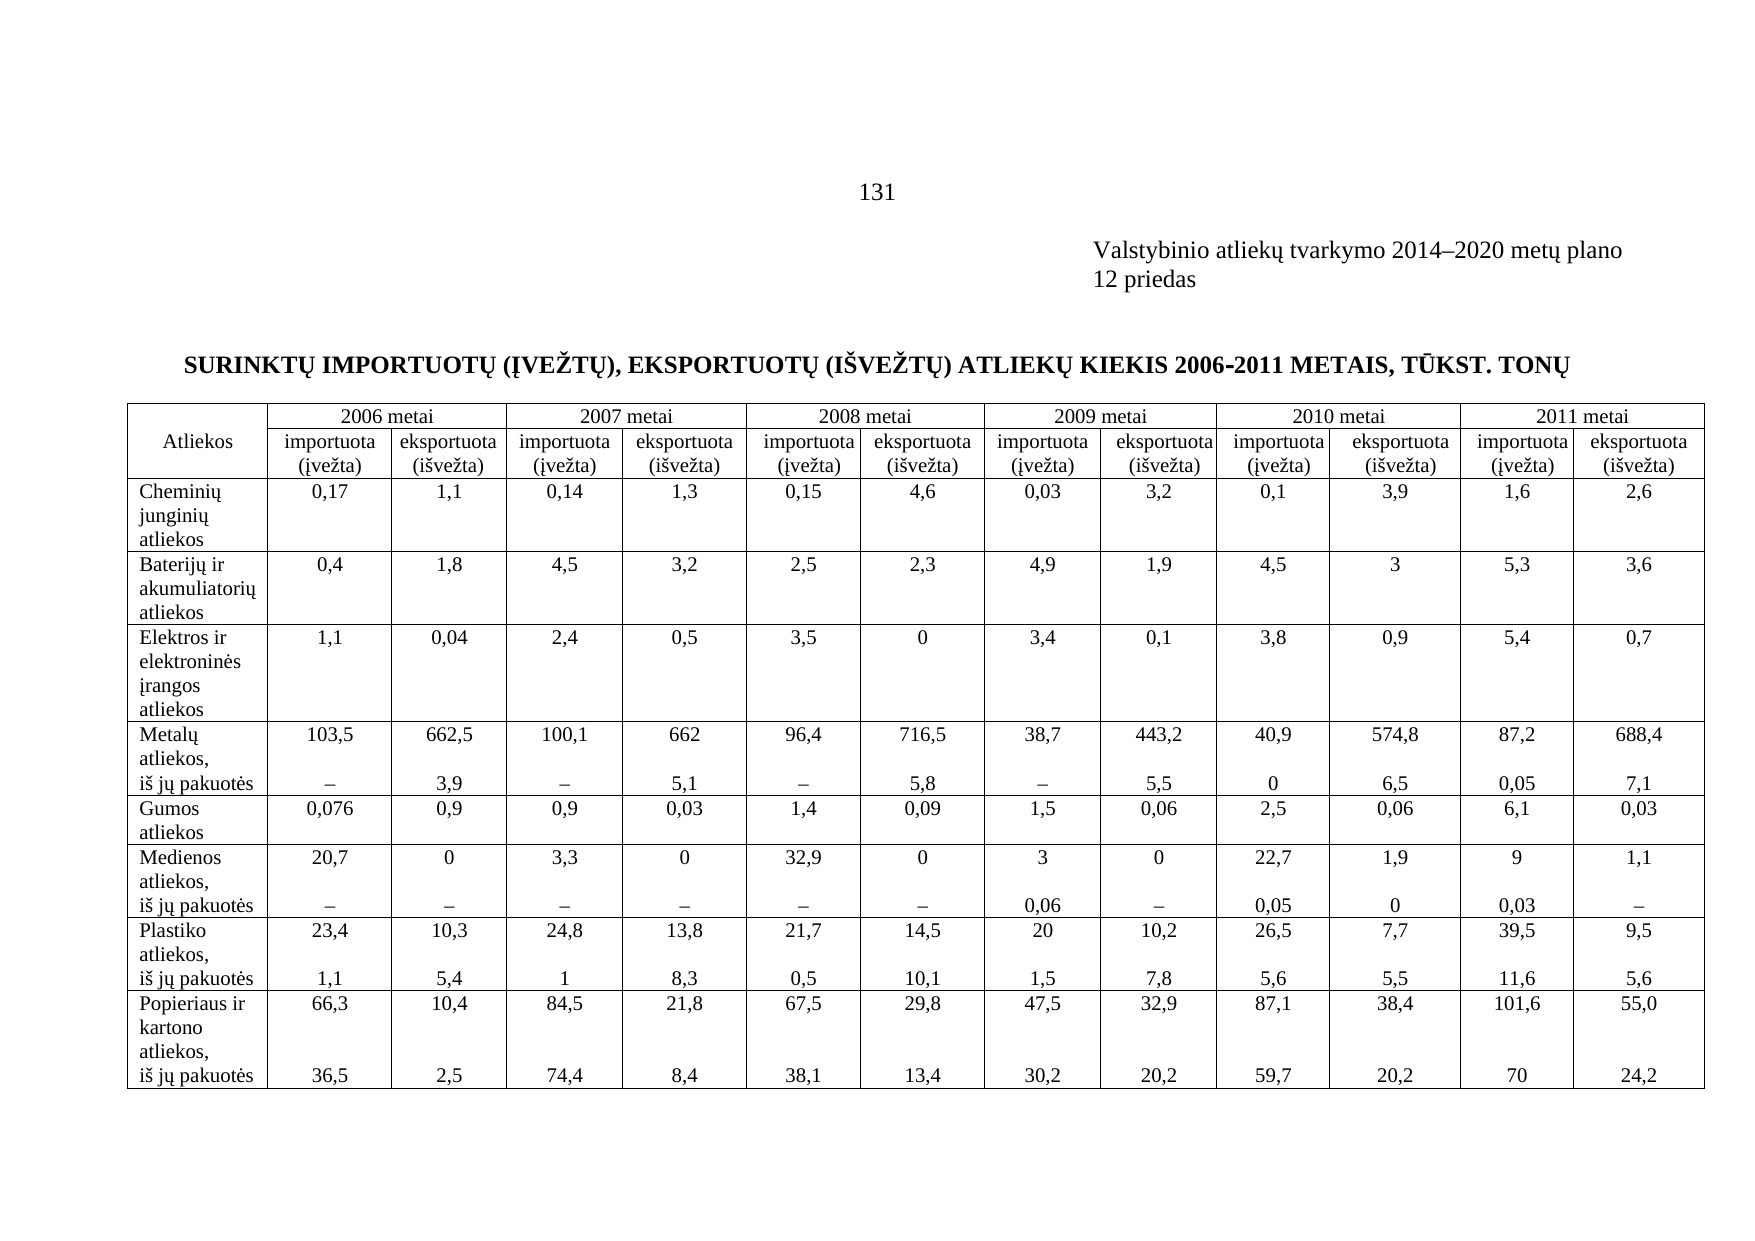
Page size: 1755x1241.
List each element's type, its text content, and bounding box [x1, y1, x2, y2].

table_cell 0,4 [268, 552, 391, 624]
table_cell 3 0,06 [985, 845, 1100, 917]
table_cell 20,7 – [268, 845, 391, 917]
table_cell 0,14 [507, 479, 622, 551]
table_cell 66,3 36,5 [268, 991, 391, 1087]
table_cell 22,7 0,05 [1217, 845, 1329, 917]
table_cell 1,1 [268, 625, 391, 721]
table_cell 21,8 8,4 [623, 991, 746, 1087]
table_cell 10,4 2,5 [392, 991, 506, 1087]
table_cell 96,4 – [747, 722, 860, 794]
table_cell 688,4 7,1 [1574, 722, 1704, 794]
table_header 2007 metai [507, 404, 746, 428]
table_cell 2,4 [507, 625, 622, 721]
table_cell 3,5 [747, 625, 860, 721]
table_cell 26,5 5,6 [1217, 918, 1329, 990]
table_cell eksportuota (išvežta) [623, 429, 746, 477]
table_cell 1,6 [1461, 479, 1573, 551]
table_cell 87,1 59,7 [1217, 991, 1329, 1087]
table_cell 38,7 – [985, 722, 1100, 794]
table_cell Popieriaus ir kartono atliekos, iš jų pakuotės [128, 991, 267, 1087]
table_cell eksportuota (išvežta) [861, 429, 984, 477]
table_cell 1,3 [623, 479, 746, 551]
table_cell 716,5 5,8 [861, 722, 984, 794]
table_cell 24,8 1 [507, 918, 622, 990]
table_cell 9,5 5,6 [1574, 918, 1704, 990]
table_cell 0,04 [392, 625, 506, 721]
table_cell importuota (įvežta) [1217, 429, 1329, 477]
table_cell 21,7 0,5 [747, 918, 860, 990]
table_cell 2,6 [1574, 479, 1704, 551]
table_cell 87,2 0,05 [1461, 722, 1573, 794]
table_cell 574,8 6,5 [1330, 722, 1460, 794]
table_cell 1,1 [392, 479, 506, 551]
table_cell 5,3 [1461, 552, 1573, 624]
table_cell eksportuota (išvežta) [1574, 429, 1704, 477]
table_cell 13,8 8,3 [623, 918, 746, 990]
table_cell 40,9 0 [1217, 722, 1329, 794]
table_header 2008 metai [747, 404, 984, 428]
table_cell 20 1,5 [985, 918, 1100, 990]
table_cell 1,4 [747, 796, 860, 844]
table_cell 3,3 – [507, 845, 622, 917]
table_cell Baterijų ir akumuliatorių atliekos [128, 552, 267, 624]
table_cell Elektros ir elektroninės įrangos atliekos [128, 625, 267, 721]
table_cell Gumos atliekos [128, 796, 267, 844]
table_cell 3,4 [985, 625, 1100, 721]
table_cell 4,6 [861, 479, 984, 551]
table_cell 1,8 [392, 552, 506, 624]
table_cell 0,17 [268, 479, 391, 551]
table_cell 0 – [623, 845, 746, 917]
table_header 2006 metai [268, 404, 506, 428]
table_cell 3,6 [1574, 552, 1704, 624]
table_cell 0 – [392, 845, 506, 917]
table_header 2011 metai [1461, 404, 1704, 428]
table_cell 2,3 [861, 552, 984, 624]
table_cell importuota (įvežta) [507, 429, 622, 477]
table_cell importuota (įvežta) [1461, 429, 1573, 477]
table_cell 1,5 [985, 796, 1100, 844]
text Valstybinio atliekų tvarkymo 2014–2020 metų plano 12 priedas [1093, 235, 1636, 293]
table_cell 0,5 [623, 625, 746, 721]
table_header 2009 metai [985, 404, 1216, 428]
table_cell 0,09 [861, 796, 984, 844]
table_cell 4,5 [507, 552, 622, 624]
table_cell 5,4 [1461, 625, 1573, 721]
table_cell 0 – [1101, 845, 1216, 917]
table_cell 4,9 [985, 552, 1100, 624]
table_cell 9 0,03 [1461, 845, 1573, 917]
table_cell 103,5 – [268, 722, 391, 794]
table_cell 2,5 [747, 552, 860, 624]
table_cell 38,4 20,2 [1330, 991, 1460, 1087]
table_cell 0,9 [1330, 625, 1460, 721]
table_cell eksportuota (išvežta) [392, 429, 506, 477]
table_cell 0,06 [1330, 796, 1460, 844]
table_header 2010 metai [1217, 404, 1460, 428]
table_cell 0,1 [1217, 479, 1329, 551]
table_cell 0,06 [1101, 796, 1216, 844]
table_cell importuota (įvežta) [747, 429, 860, 477]
table_cell 0,15 [747, 479, 860, 551]
table_cell eksportuota (išvežta) [1101, 429, 1216, 477]
table_cell 3,9 [1330, 479, 1460, 551]
table_cell 10,3 5,4 [392, 918, 506, 990]
table_cell 23,4 1,1 [268, 918, 391, 990]
table_cell 55,0 24,2 [1574, 991, 1704, 1087]
table_cell 32,9 – [747, 845, 860, 917]
text surinktų IMPORTUOTŲ (įvežtų), eksportuotų (išvežtų) atliekų kiekis 20062011 mETAIS, TŪKST. TONŲ [118, 350, 1636, 379]
table_cell 443,2 5,5 [1101, 722, 1216, 794]
table_cell 1,9 0 [1330, 845, 1460, 917]
table_cell 0,03 [623, 796, 746, 844]
table_cell 0,1 [1101, 625, 1216, 721]
table_cell Metalų atliekos, iš jų pakuotės [128, 722, 267, 794]
table_cell 0,03 [1574, 796, 1704, 844]
table_cell 0,7 [1574, 625, 1704, 721]
table_cell 10,2 7,8 [1101, 918, 1216, 990]
table_cell 101,6 70 [1461, 991, 1573, 1087]
table_cell Plastiko atliekos, iš jų pakuotės [128, 918, 267, 990]
table_cell 67,5 38,1 [747, 991, 860, 1087]
table_cell 1,9 [1101, 552, 1216, 624]
table_cell 0,076 [268, 796, 391, 844]
table_cell Medienos atliekos, iš jų pakuotės [128, 845, 267, 917]
table_header Atliekos [128, 404, 267, 477]
table_cell 0 – [861, 845, 984, 917]
table_cell 3,2 [1101, 479, 1216, 551]
table_cell 14,5 10,1 [861, 918, 984, 990]
table_cell 6,1 [1461, 796, 1573, 844]
table_cell 0,9 [507, 796, 622, 844]
table_cell 7,7 5,5 [1330, 918, 1460, 990]
table_cell 2,5 [1217, 796, 1329, 844]
table_cell importuota (įvežta) [268, 429, 391, 477]
table_cell 4,5 [1217, 552, 1329, 624]
table_cell 47,5 30,2 [985, 991, 1100, 1087]
table_cell 100,1 – [507, 722, 622, 794]
table_cell 0,03 [985, 479, 1100, 551]
table_cell 3,8 [1217, 625, 1329, 721]
table_cell 84,5 74,4 [507, 991, 622, 1087]
table_cell 1,1 – [1574, 845, 1704, 917]
table_cell importuota (įvežta) [985, 429, 1100, 477]
table_cell 39,5 11,6 [1461, 918, 1573, 990]
table_cell 3 [1330, 552, 1460, 624]
table_cell 29,8 13,4 [861, 991, 984, 1087]
table_cell 662,5 3,9 [392, 722, 506, 794]
table_cell 3,2 [623, 552, 746, 624]
table_cell 0 [861, 625, 984, 721]
table_cell 0,9 [392, 796, 506, 844]
table_cell 32,9 20,2 [1101, 991, 1216, 1087]
table_cell Cheminių junginių atliekos [128, 479, 267, 551]
table_cell eksportuota (išvežta) [1330, 429, 1460, 477]
table_cell 662 5,1 [623, 722, 746, 794]
